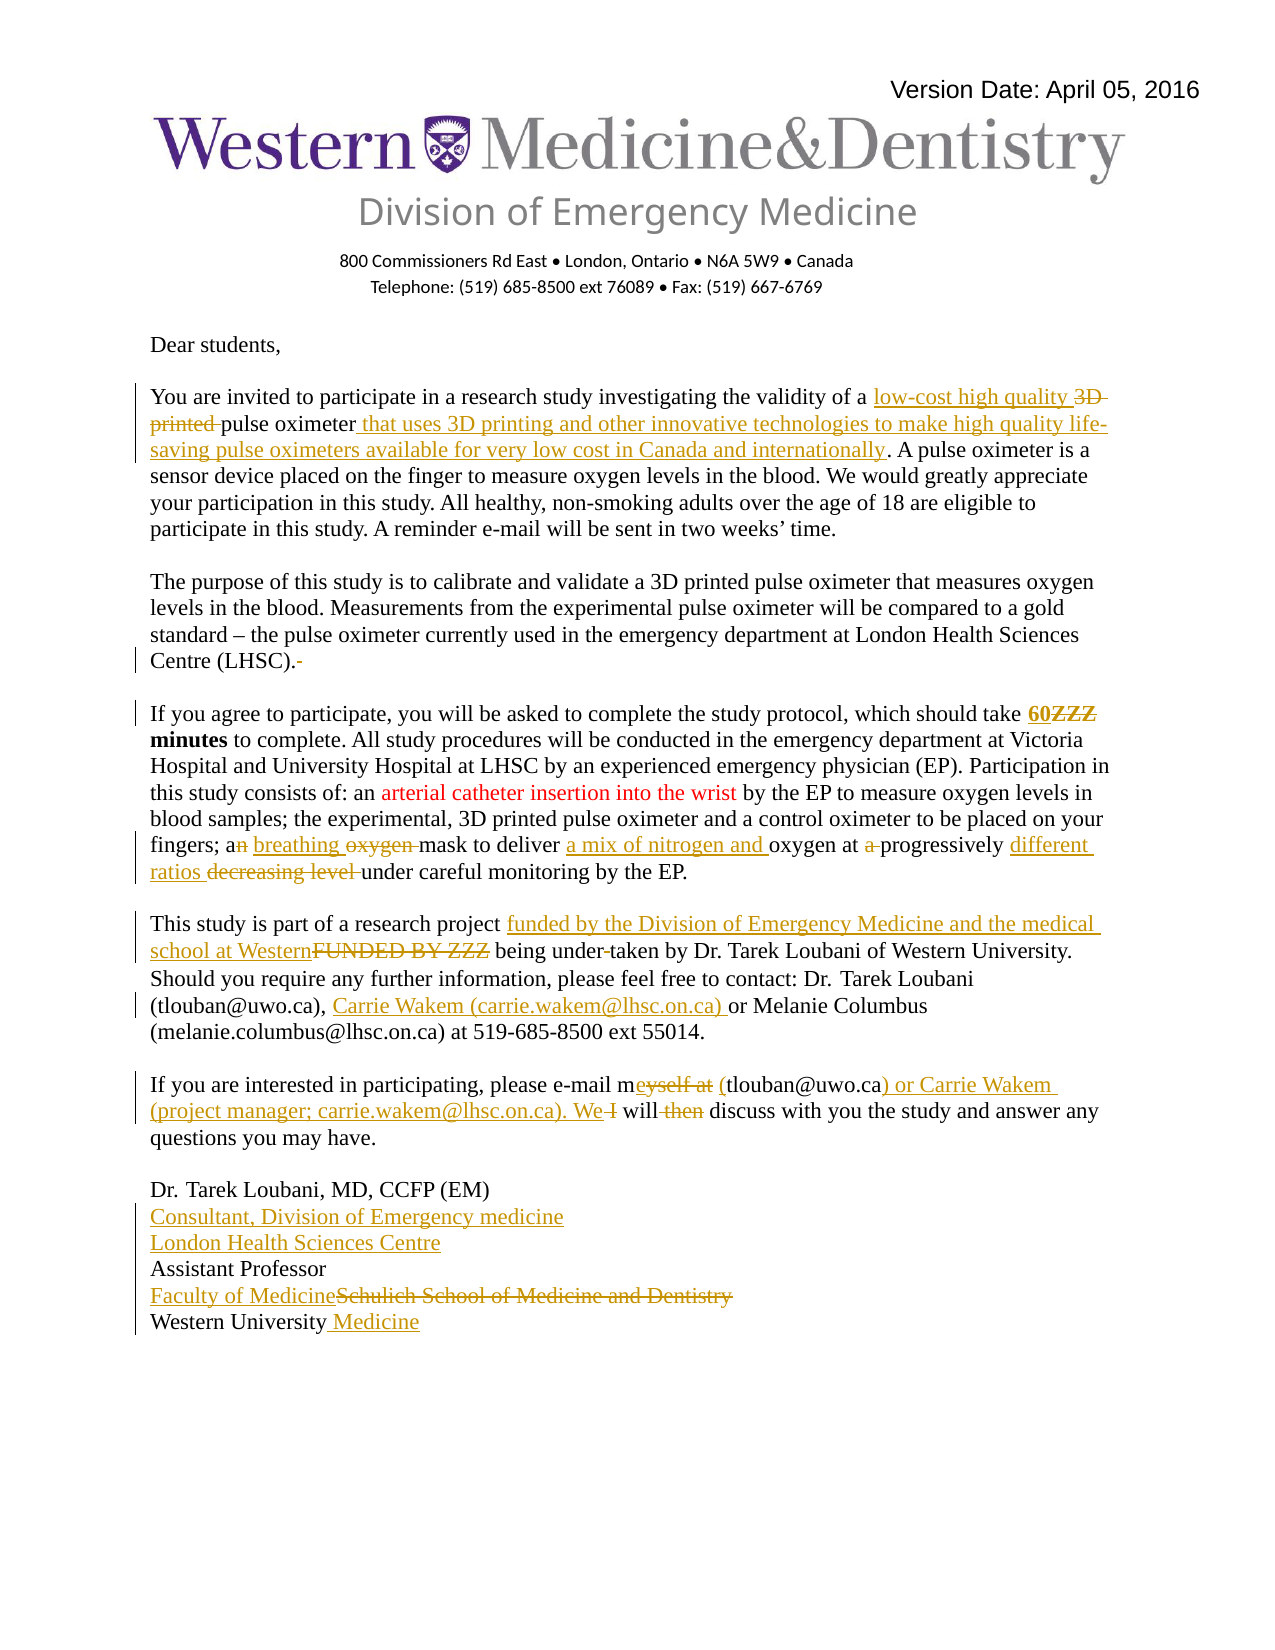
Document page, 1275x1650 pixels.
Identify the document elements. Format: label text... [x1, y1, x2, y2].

text You are invited to participate in a research study investigating the validity of a low-cost high quality pulse oximeter that uses 3D printing and other innovative technologies to make high quality life-saving pulse oximeters available for very low cost in Canada and internationally. A pulse oximeter is a sensor device placed on the finger to measure oxygen levels in the blood. We would greatly appreciate your participation in this study. All healthy, non-smoking adults over the age of 18 are eligible to participate in this study. A reminder e-mail will be sent in two weeks’ time. [150, 383, 1125, 542]
text The purpose of this study is to calibrate and validate a 3D printed pulse oximeter that measures oxygen levels in the blood. Measurements from the experimental pulse oximeter will be compared to a gold standard – the pulse oximeter currently used in the emergency department at London Health Sciences Centre (LHSC). [150, 568, 1125, 673]
text London Health Sciences Centre [150, 1229, 1200, 1256]
text If you agree to participate, you will be asked to complete the study protocol, which should take 60 minutes to complete. All study procedures will be conducted in the emergency department at Victoria Hospital and University Hospital at LHSC by an experienced emergency physician (EP). Participation in this study consists of: an arterial catheter insertion into the wrist by the EP to measure oxygen levels in blood samples; the experimental, 3D printed pulse oximeter and a control oximeter to be placed on your fingers; a breathing mask to deliver a mix of nitrogen and oxygen at progressively different ratios under careful monitoring by the EP. [150, 700, 1125, 884]
text Faculty of Medicine [150, 1282, 1200, 1308]
text Dr. Tarek Loubani, MD, CCFP (EM) [150, 1176, 1200, 1203]
text Dear students, [150, 331, 1125, 357]
text Western University Medicine [150, 1308, 1200, 1334]
text Division of Emergency Medicine [150, 186, 1125, 237]
text If you are interested in participating, please e-mail me (tlouban@uwo.ca) or Carrie Wakem (project manager; carrie.wakem@lhsc.on.ca). We will discuss with you the study and answer any questions you may have. [150, 1071, 1125, 1150]
text Consultant, Division of Emergency medicine [150, 1203, 1200, 1229]
text This study is part of a research project funded by the Division of Emergency Medicine and the medical school at Western being undertaken by Dr. Tarek Loubani of Western University. Should you require any further information, please feel free to contact: Dr. Tarek Loubani (tlouban@uwo.ca), Carrie Wakem (carrie.wakem@lhsc.on.ca) or Melanie Columbus (melanie.columbus@lhsc.on.ca) at 519-685-8500 ext 55014. [150, 911, 1125, 1045]
text Assistant Professor [150, 1256, 1200, 1282]
